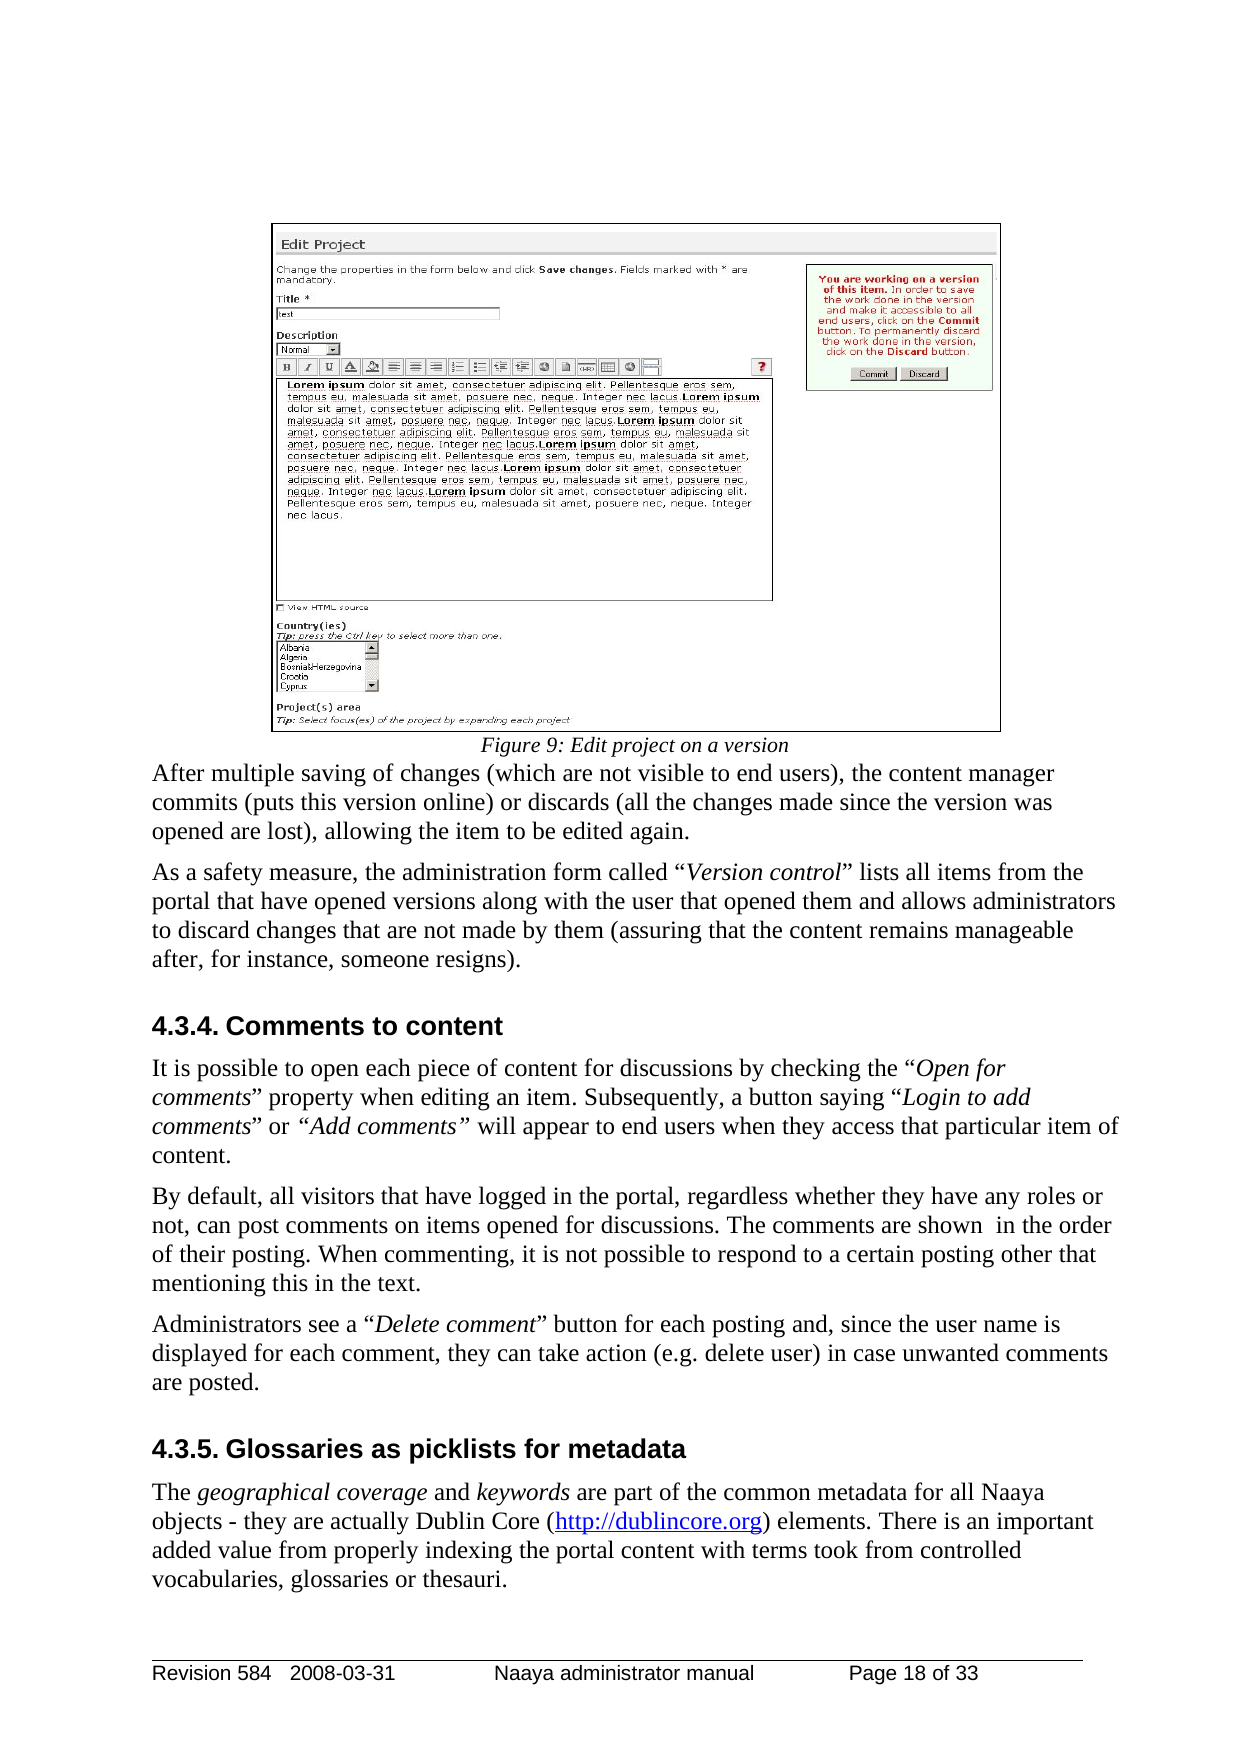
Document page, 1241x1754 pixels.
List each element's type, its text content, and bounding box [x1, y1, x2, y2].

text The geographical coverage and keywords are part of the common metadata for all Naaya objects - they are actually Dublin Core (http://dublincore.org) elements. There is an important added value from properly indexing the portal content with terms took from controlled vocabularies, glossaries or thesauri. [152, 1477, 1120, 1593]
picture [275, 227, 997, 728]
text Figure 9: Edit project on a version [271, 732, 1001, 757]
subtitle Glossaries as picklists for metadata [152, 1433, 1120, 1464]
text [273, 224, 1000, 731]
text By default, all visitors that have logged in the portal, regardless whether they have any roles or not, can post comments on items opened for discussions. The comments are shown in the order of their posting. When commenting, it is not possible to respond to a certain posting other that mentioning this in the text. [152, 1181, 1120, 1297]
text As a safety measure, the administration form called “Version control” lists all items from the portal that have opened versions along with the user that opened them and allows administrators to discard changes that are not made by them (assuring that the content remains manageable after, for instance, someone resigns). [152, 856, 1120, 973]
text After multiple saving of changes (which are not visible to end users), the content manager commits (puts this version online) or discards (all the changes made since the version was opened are lost), allowing the item to be edited again. [152, 210, 1120, 845]
text Administrators see a “Delete comment” button for each posting and, since the user name is displayed for each comment, they can take action (e.g. delete user) in case unwanted comments are posted. [152, 1309, 1120, 1396]
subtitle Comments to content [152, 1009, 1120, 1041]
text It is possible to open each piece of content for discussions by checking the “Open for comments” property when editing an item. Subsequently, a button saying “Login to add comments” or “Add comments” will appear to end users when they access that particular item of content. [152, 1053, 1120, 1169]
